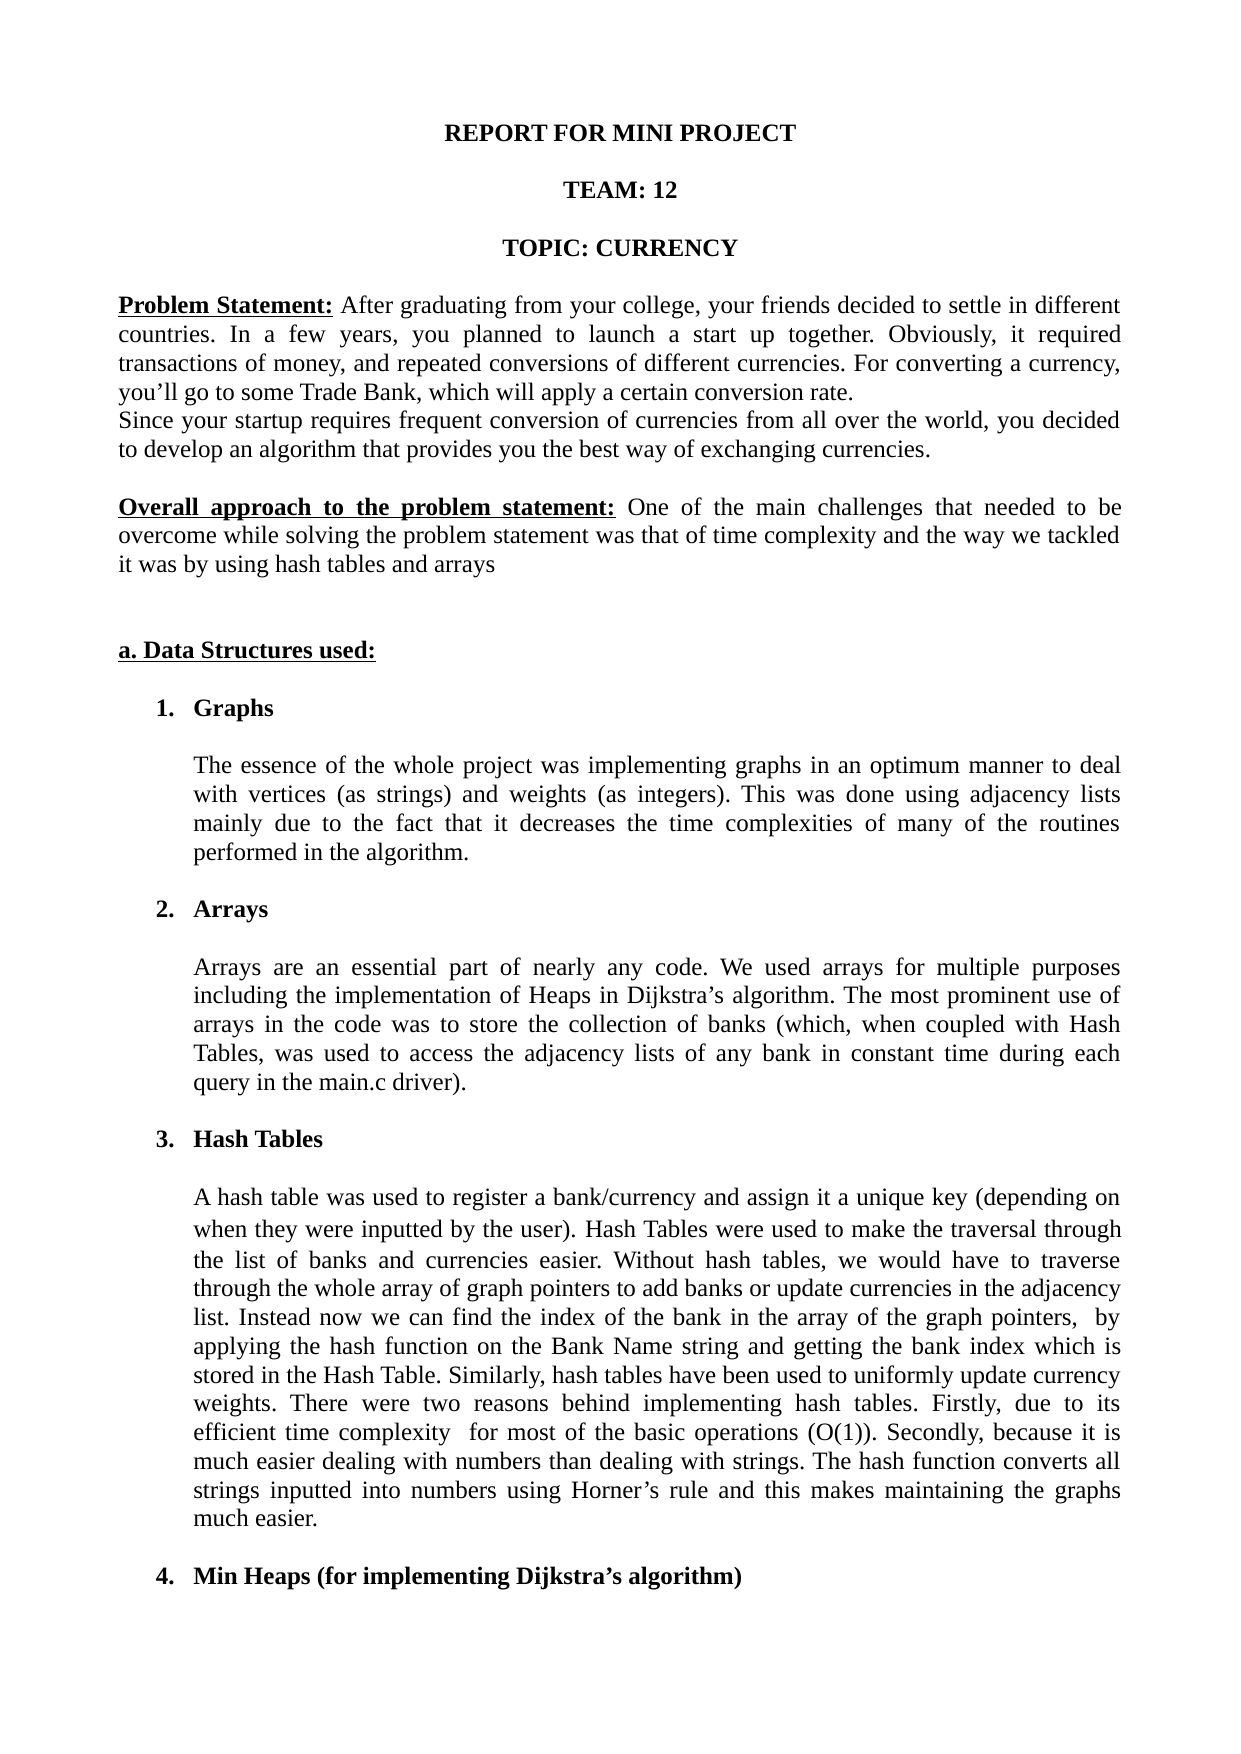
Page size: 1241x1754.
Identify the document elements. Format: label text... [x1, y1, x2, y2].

list Min Heaps (for implementing Dijkstra’s algorithm) [156, 1561, 1122, 1590]
list A hash table was used to register a bank/currency and assign it a unique key (depending on when they were inputted by the user). Hash Tables were used to make the traversal through the list of banks and currencies easier. Without hash tables, we would have to traverse through the whole array of graph pointers to add banks or update currencies in the adjacency list. Instead now we can find the index of the bank in the array of the graph pointers, by applying the hash function on the Bank Name string and getting the bank index which is stored in the Hash Table. Similarly, hash tables have been used to uniformly update currency weights. There were two reasons behind implementing hash tables. Firstly, due to its efficient time complexity for most of the basic operations (O(1)). Secondly, because it is much easier dealing with numbers than dealing with strings. The hash function converts all strings inputted into numbers using Horner’s rule and this makes maintaining the graphs much easier. [156, 1182, 1122, 1532]
list Hash Tables [156, 1124, 1122, 1153]
text TOPIC: CURRENCY [118, 233, 1122, 262]
list Arrays are an essential part of nearly any code. We used arrays for multiple purposes including the implementation of Heaps in Dijkstra’s algorithm. The most prominent use of arrays in the code was to store the collection of banks (which, when coupled with Hash Tables, was used to access the adjacency lists of any bank in constant time during each query in the main.c driver). [156, 952, 1122, 1096]
text Problem Statement: After graduating from your college, your friends decided to settle in different countries. In a few years, you planned to launch a start up together. Obviously, it required transactions of money, and repeated conversions of different currencies. For converting a currency, you’ll go to some Trade Bank, which will apply a certain conversion rate. [118, 291, 1122, 406]
text a. Data Structures used: [118, 636, 1122, 664]
text Overall approach to the problem statement: One of the main challenges that needed to be overcome while solving the problem statement was that of time complexity and the way we tackled it was by using hash tables and arrays [118, 492, 1122, 578]
text Since your startup requires frequent conversion of currencies from all over the world, you decided to develop an algorithm that provides you the best way of exchanging currencies. [118, 406, 1122, 463]
text REPORT FOR MINI PROJECT [118, 118, 1122, 147]
list The essence of the whole project was implementing graphs in an optimum manner to deal with vertices (as strings) and weights (as integers). This was done using adjacency lists mainly due to the fact that it decreases the time complexities of many of the routines performed in the algorithm. [156, 751, 1122, 866]
list Graphs [156, 693, 1122, 722]
list Arrays [156, 894, 1122, 923]
text TEAM: 12 [118, 176, 1122, 204]
